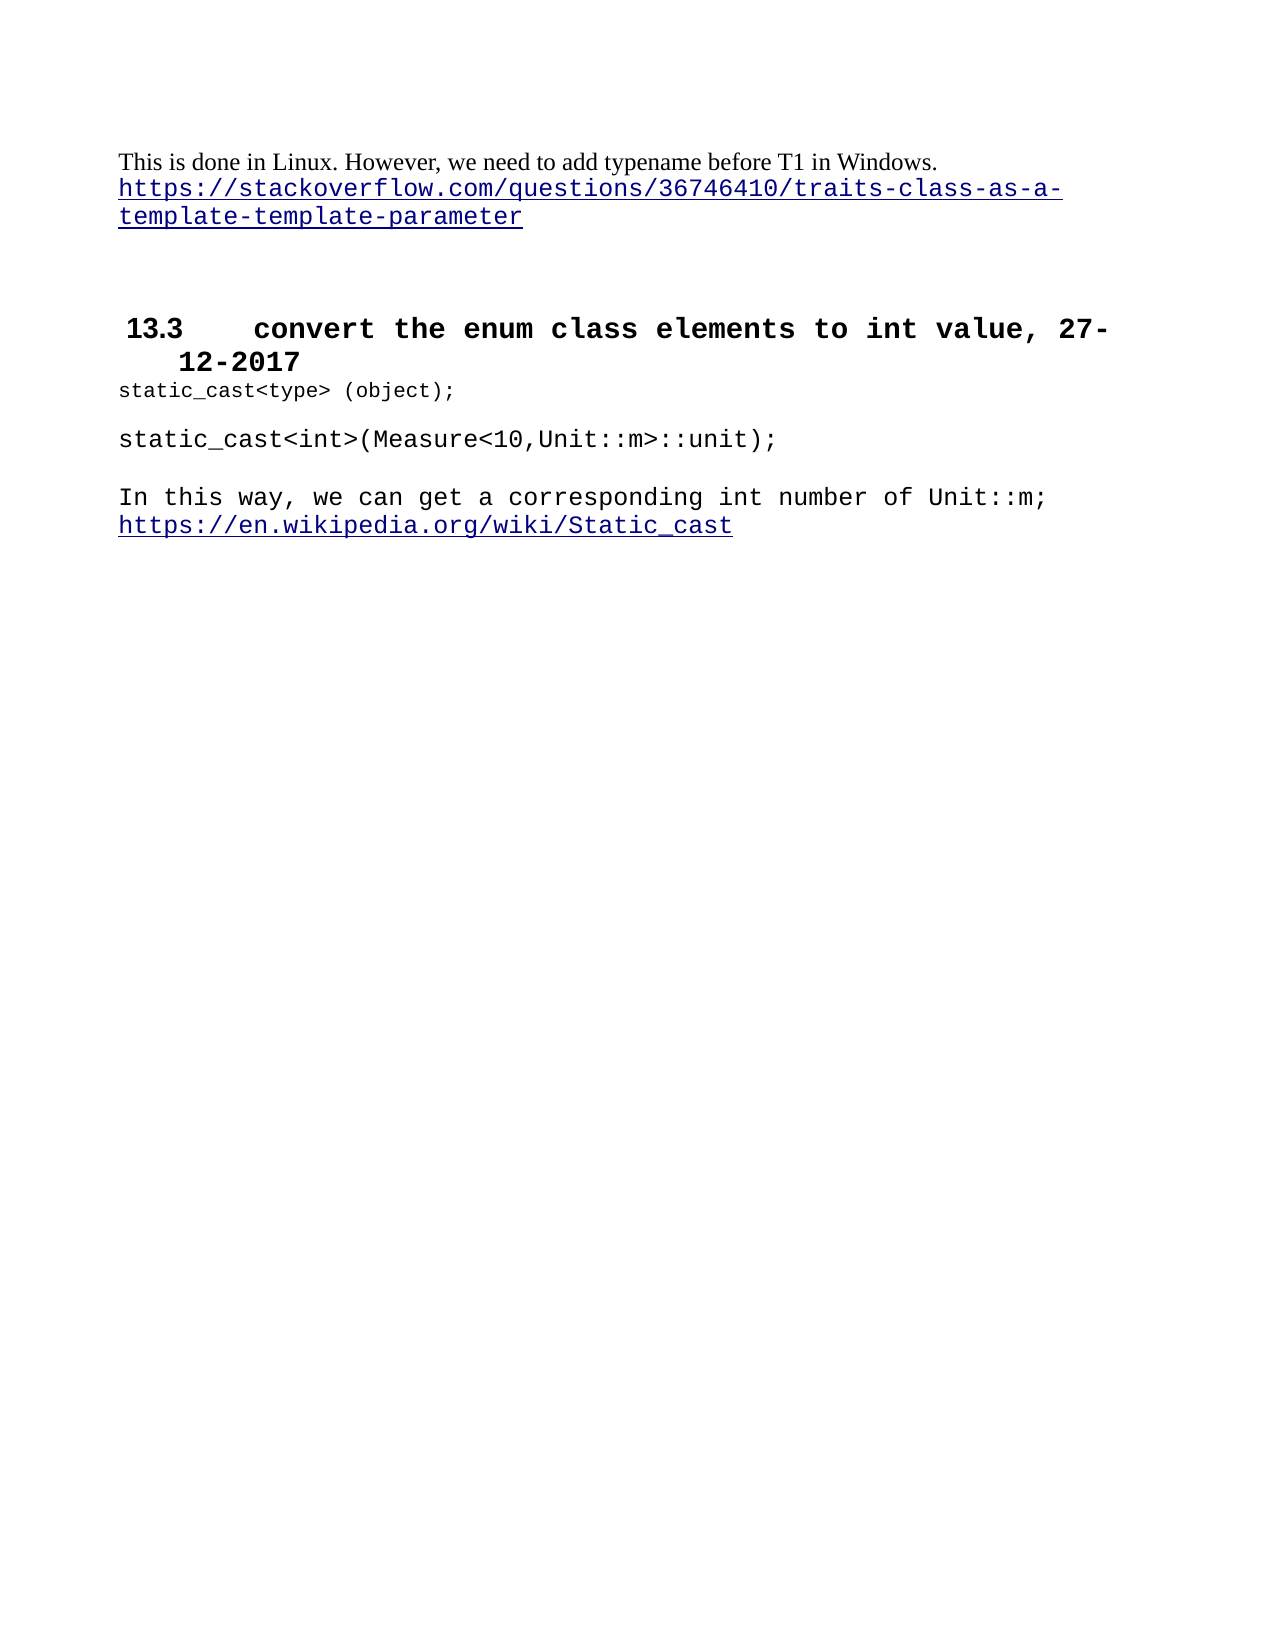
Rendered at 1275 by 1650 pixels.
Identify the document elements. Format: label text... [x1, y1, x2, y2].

text This is done in Linux. However, we need to add typename before T1 in Windows. [118, 147, 1157, 176]
text In this way, we can get a corresponding int number of Unit::m; [118, 484, 1157, 512]
text https://stackoverflow.com/questions/36746410/traits-class-as-a-template-template-parameter [118, 176, 1157, 232]
subtitle convert the enum class elements to int value, 27-12-2017 [118, 311, 1157, 380]
text https://en.wikipedia.org/wiki/Static_cast [118, 512, 1157, 541]
text static_cast<type> (object); [118, 380, 1157, 403]
text static_cast<int>(Measure<10,Unit::m>::unit); [118, 427, 1157, 455]
